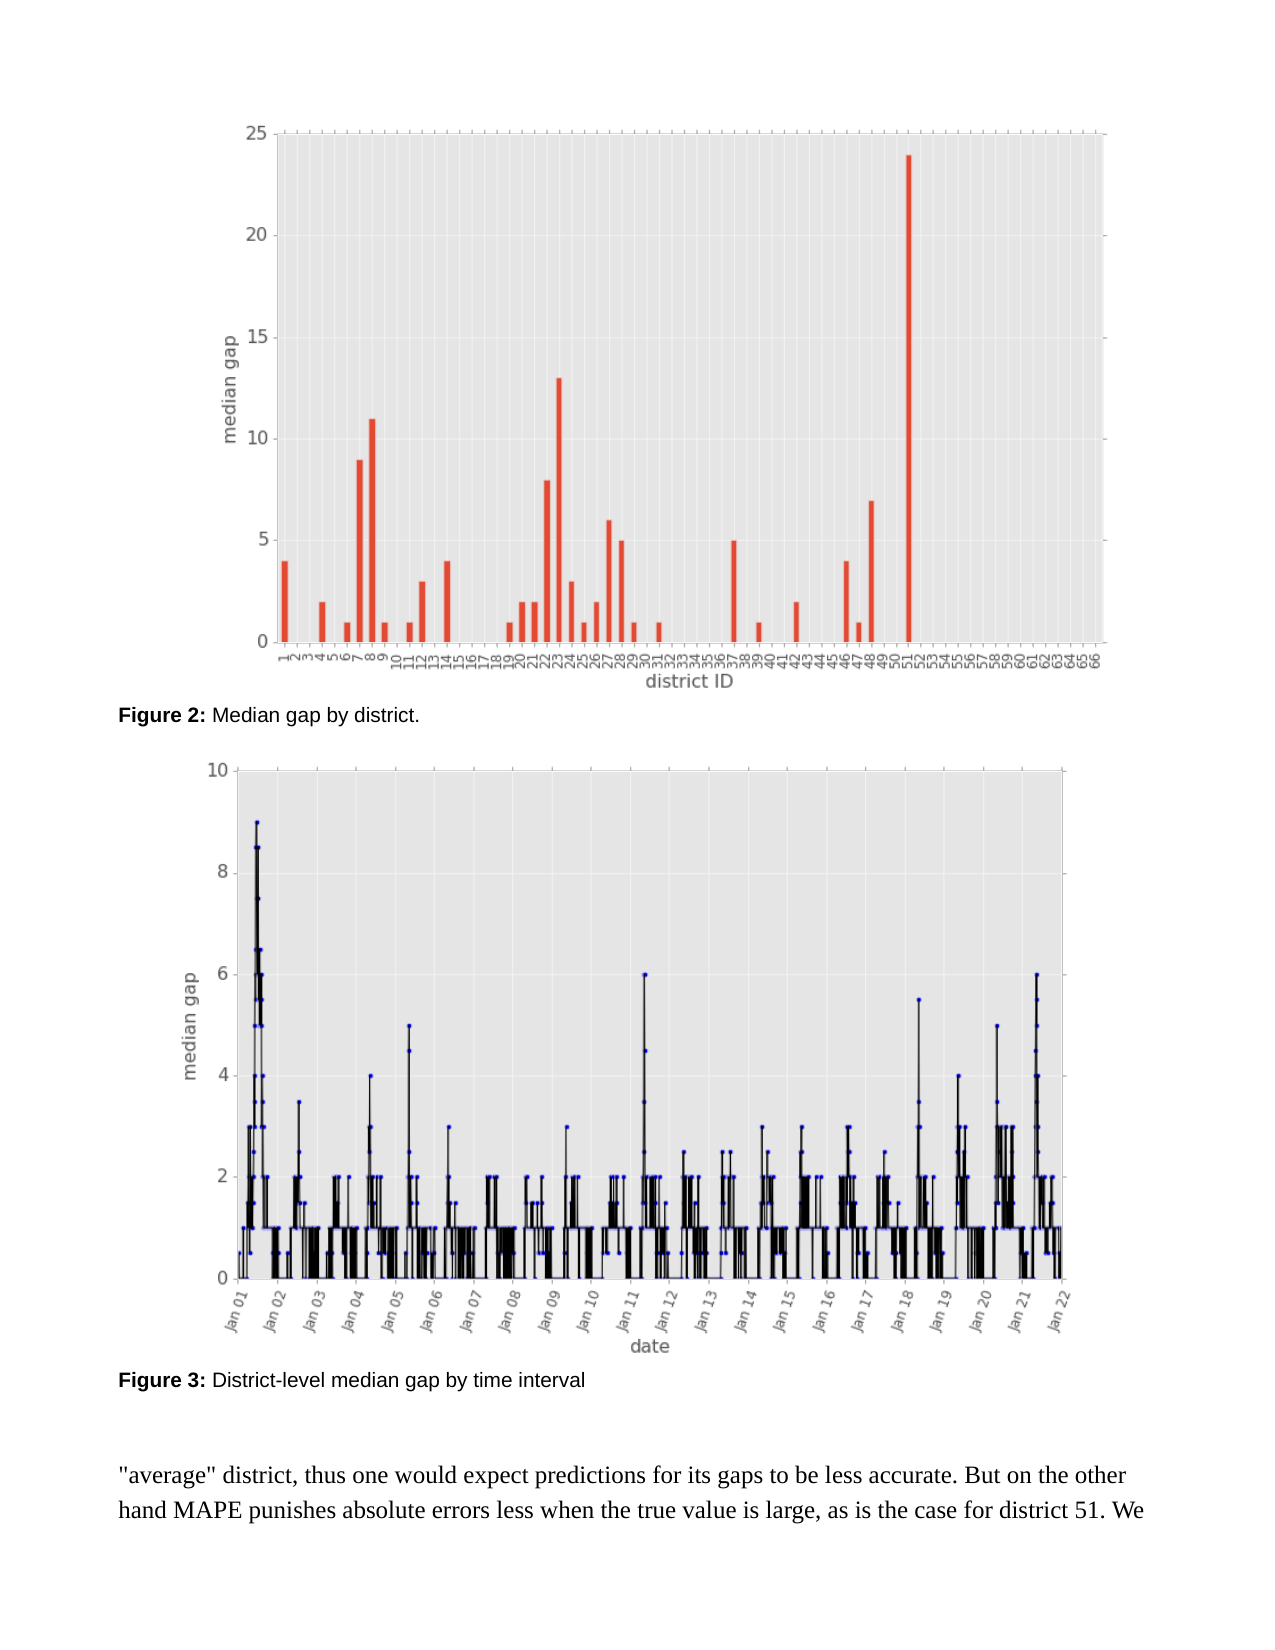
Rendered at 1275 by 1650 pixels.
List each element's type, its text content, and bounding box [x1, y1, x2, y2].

picture [175, 755, 1083, 1364]
picture [215, 118, 1111, 699]
text "average" district, thus one would expect predictions for its gaps to be less accurate. But on the other hand MAPE punishes absolute errors less when the true value is large, as is the case for district 51. We [118, 1461, 1157, 1524]
text Figure 2: Median gap by district. [118, 699, 1157, 727]
text Figure 3: District-level median gap by time interval [118, 747, 1157, 1392]
